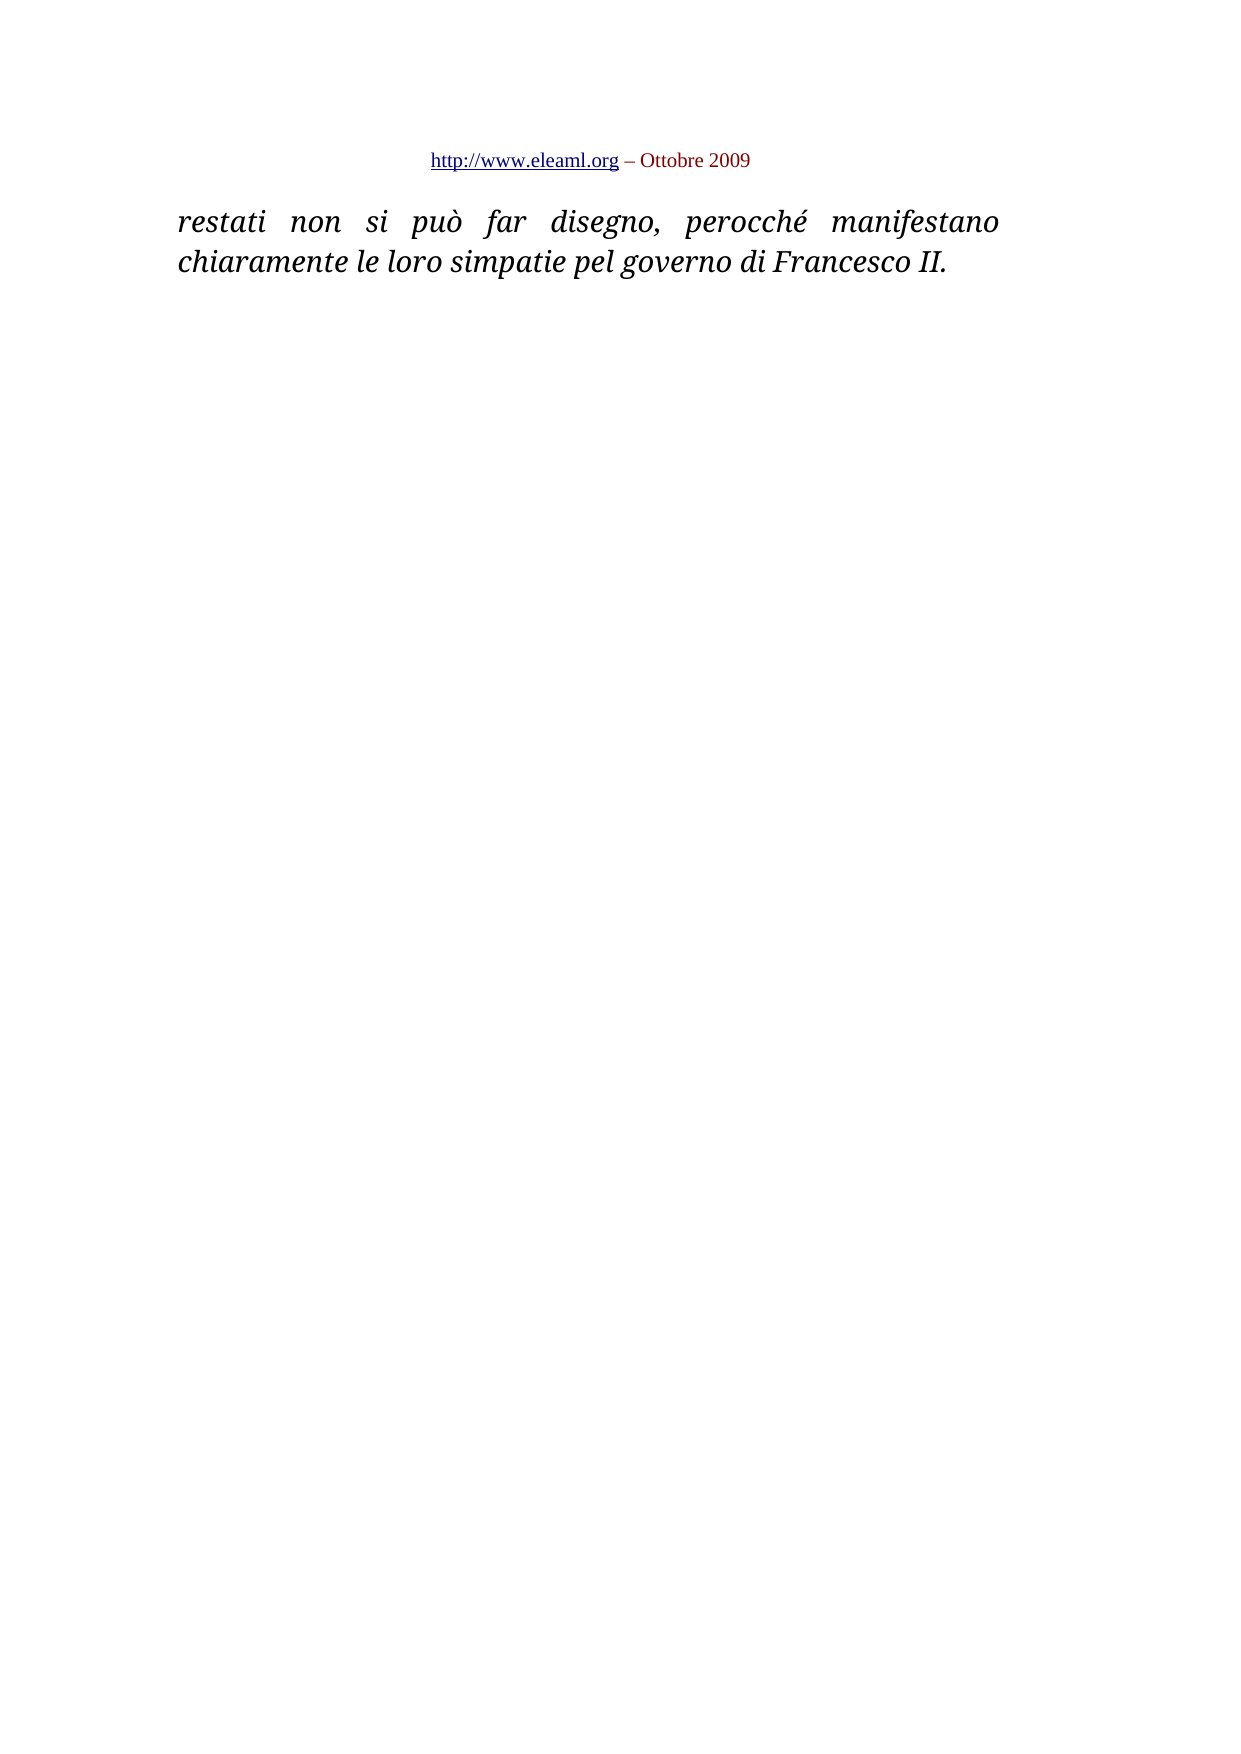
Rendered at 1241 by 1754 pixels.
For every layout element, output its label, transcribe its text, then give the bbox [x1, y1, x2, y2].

text restati non si può far disegno, perocché manifestano chiaramente le loro simpatie pel governo di Francesco II. [177, 201, 1004, 281]
